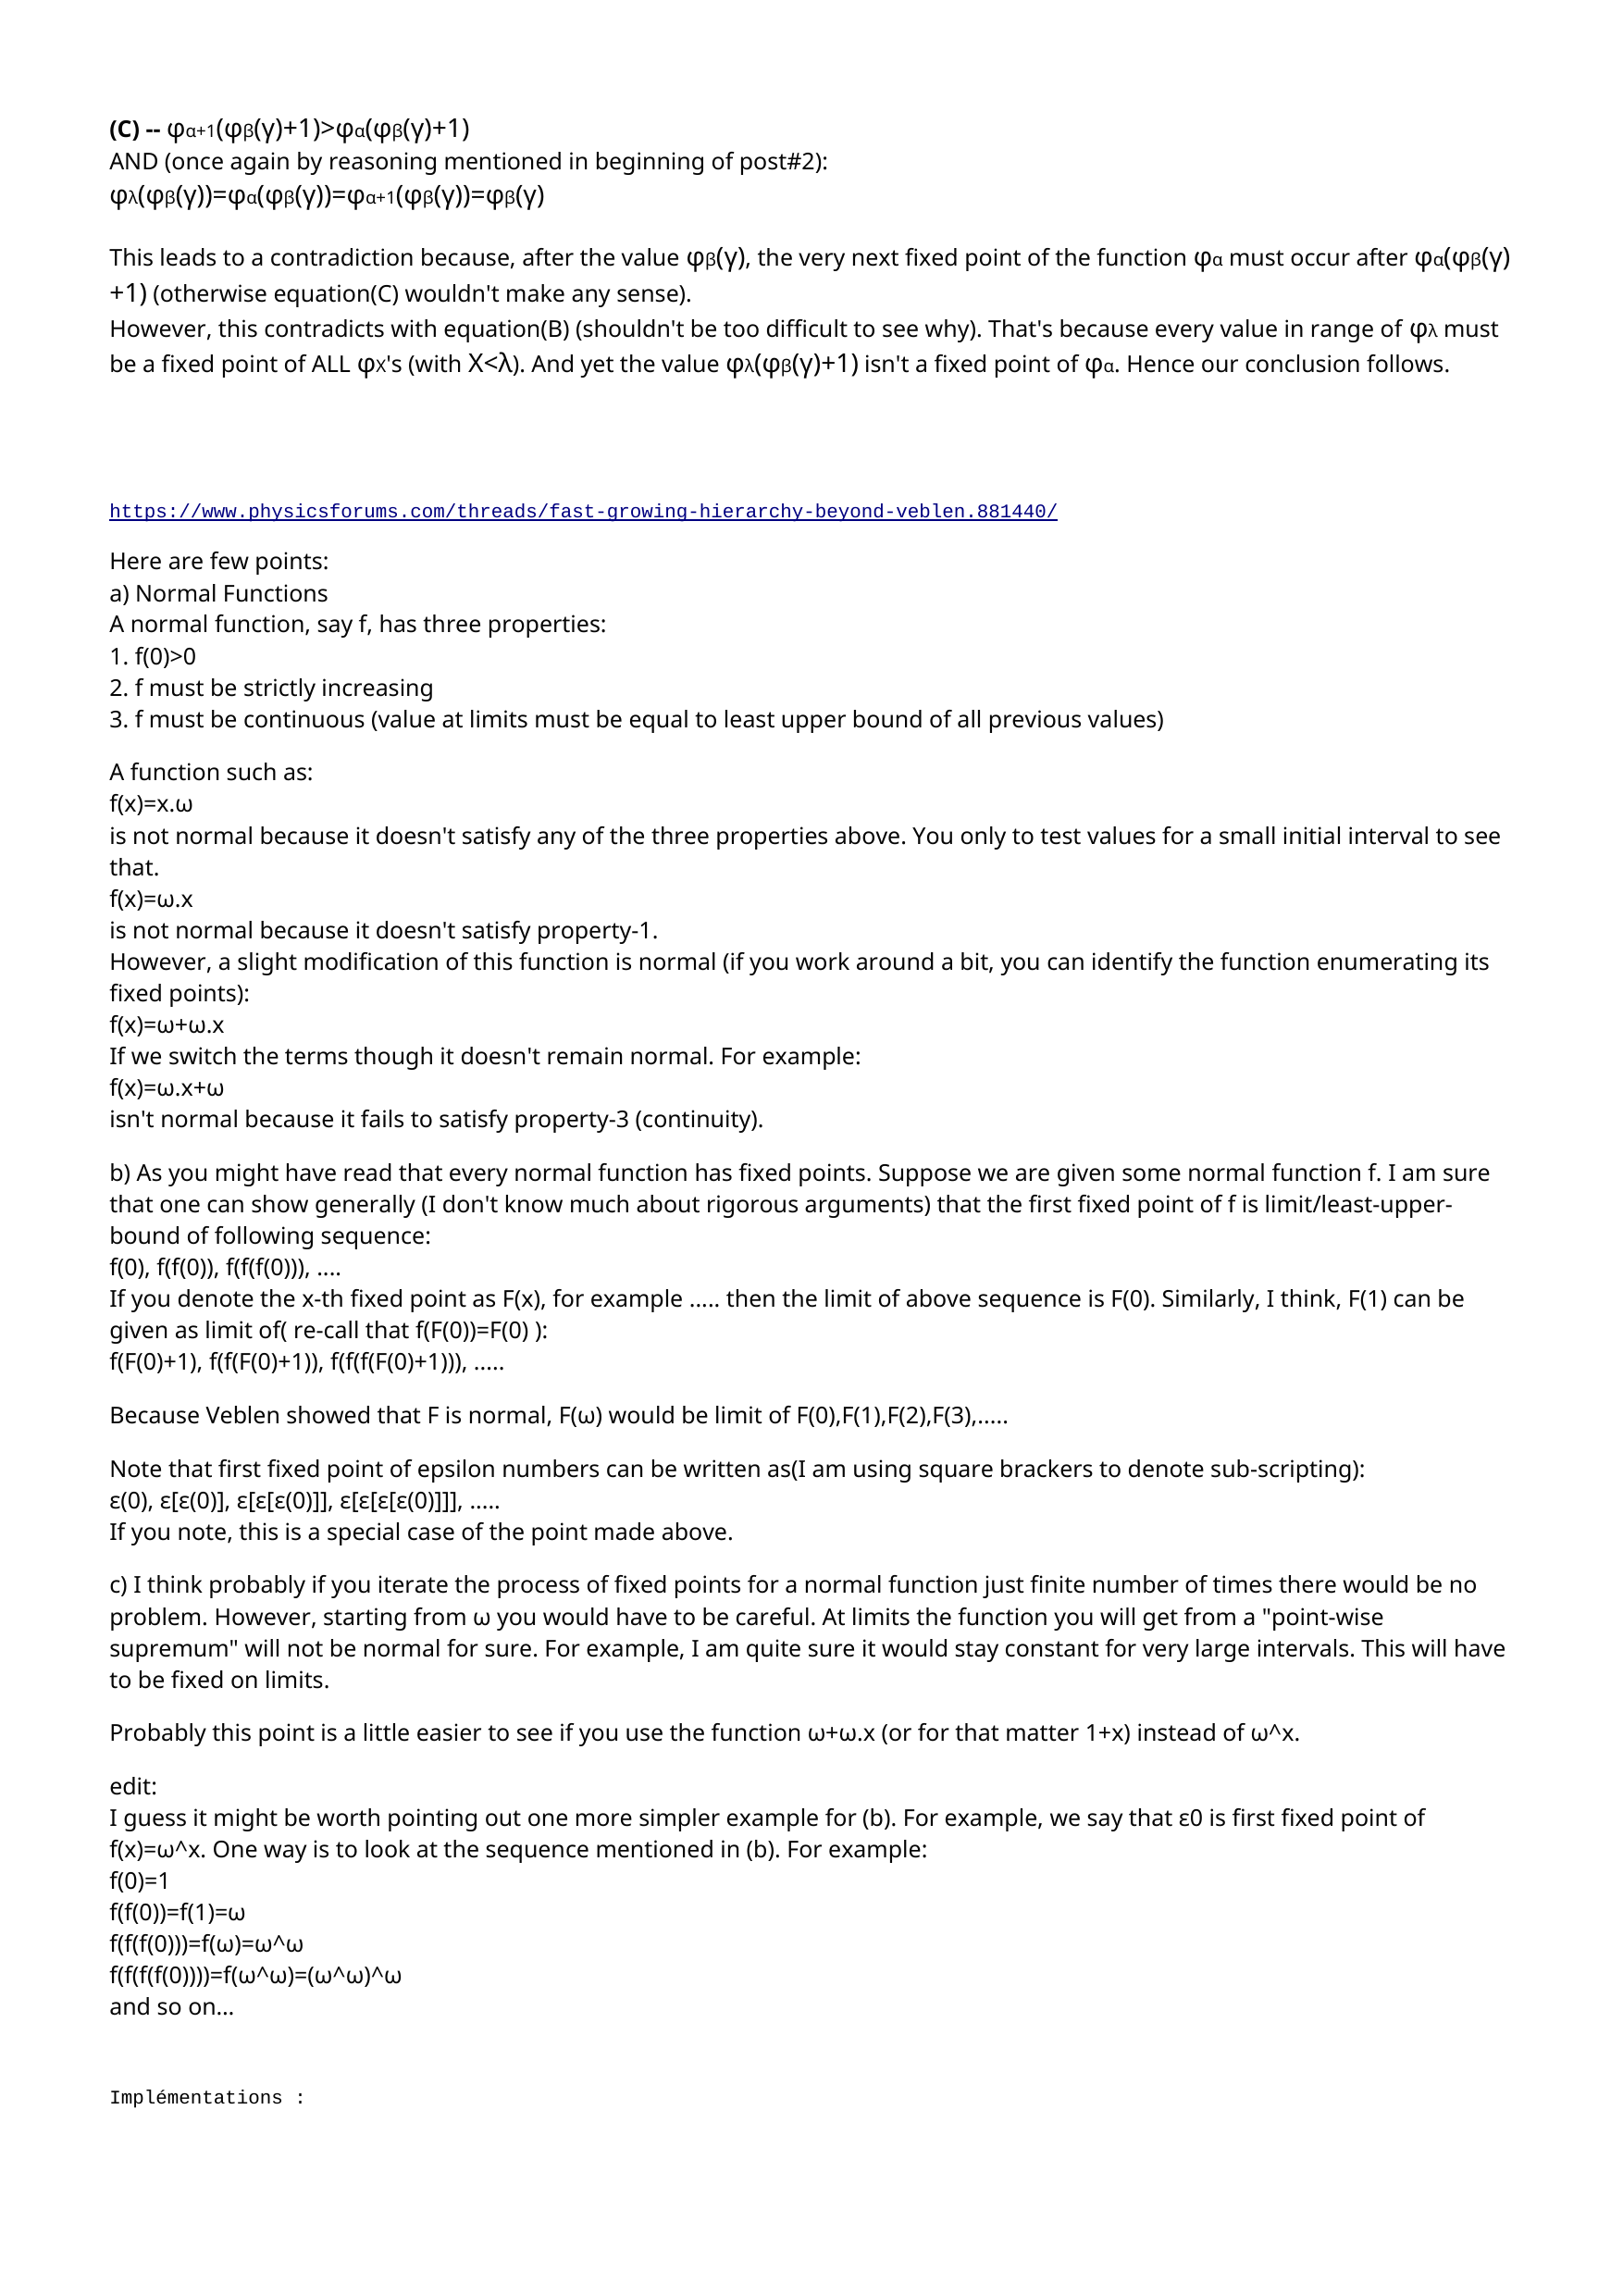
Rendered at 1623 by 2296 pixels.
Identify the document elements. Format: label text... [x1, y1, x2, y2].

text Implémentations : [109, 2088, 1514, 2110]
text Here are few points: a) Normal Functions A normal function, say f, has three properties: 1. f(0)>0 2. f must be strictly increasing 3. f must be continuous (value at limits must be equal to least upper bound of all previous values) A function such as: f(x)=x.ω is not normal because it doesn't satisfy any of the three properties above. You only to test values for a small initial interval to see that. f(x)=ω.x is not normal because it doesn't satisfy property-1. However, a slight modification of this function is normal (if you work around a bit, you can identify the function enumerating its fixed points): f(x)=ω+ω.x If we switch the terms though it doesn't remain normal. For example: f(x)=ω.x+ω isn't normal because it fails to satisfy property-3 (continuity). b) As you might have read that every normal function has fixed points. Suppose we are given some normal function f. I am sure that one can show generally (I don't know much about rigorous arguments) that the first fixed point of f is limit/least-upper-bound of following sequence: f(0), f(f(0)), f(f(f(0))), .... If you denote the x-th fixed point as F(x), for example ..... then the limit of above sequence is F(0). Similarly, I think, F(1) can be given as limit of( re-call that f(F(0))=F(0) ): f(F(0)+1), f(f(F(0)+1)), f(f(f(F(0)+1))), ..... Because Veblen showed that F is normal, F(ω) would be limit of F(0),F(1),F(2),F(3),..... Note that first fixed point of epsilon numbers can be written as(I am using square brackers to denote sub-scripting): ε(0), ε[ε(0)], ε[ε[ε(0)]], ε[ε[ε[ε(0)]]], ..... If you note, this is a special case of the point made above. c) I think probably if you iterate the process of fixed points for a normal function just finite number of times there would be no problem. However, starting from ω you would have to be careful. At limits the function you will get from a "point-wise supremum" will not be normal for sure. For example, I am quite sure it would stay constant for very large intervals. This will have to be fixed on limits. Probably this point is a little easier to see if you use the function ω+ω.x (or for that matter 1+x) instead of ω^x. edit: I guess it might be worth pointing out one more simpler example for (b). For example, we say that ε0 is first fixed point of f(x)=ω^x. One way is to look at the sequence mentioned in (b). For example: f(0)=1 f(f(0))=f(1)=ω f(f(f(0)))=f(ω)=ω^ω f(f(f(f(0))))=f(ω^ω)=(ω^ω)^ω and so on… [109, 545, 1514, 2022]
text (C) -- φα+1(φβ(γ)+1)>φα(φβ(γ)+1) AND (once again by reasoning mentioned in beginning of post#2): φλ(φβ(γ))=φα(φβ(γ))=φα+1(φβ(γ))=φβ(γ) This leads to a contradiction because, after the value φβ(γ), the very next fixed point of the function φα must occur after φα(φβ(γ)+1) (otherwise equation(C) wouldn't make any sense). However, this contradicts with equation(B) (shouldn't be too difficult to see why). That's because every value in range of φλ must be a fixed point of ALL φX's (with X<λ). And yet the value φλ(φβ(γ)+1) isn't a fixed point of φα. Hence our conclusion follows. [109, 109, 1514, 380]
text https://www.physicsforums.com/threads/fast-growing-hierarchy-beyond-veblen.881440/ [109, 502, 1514, 523]
